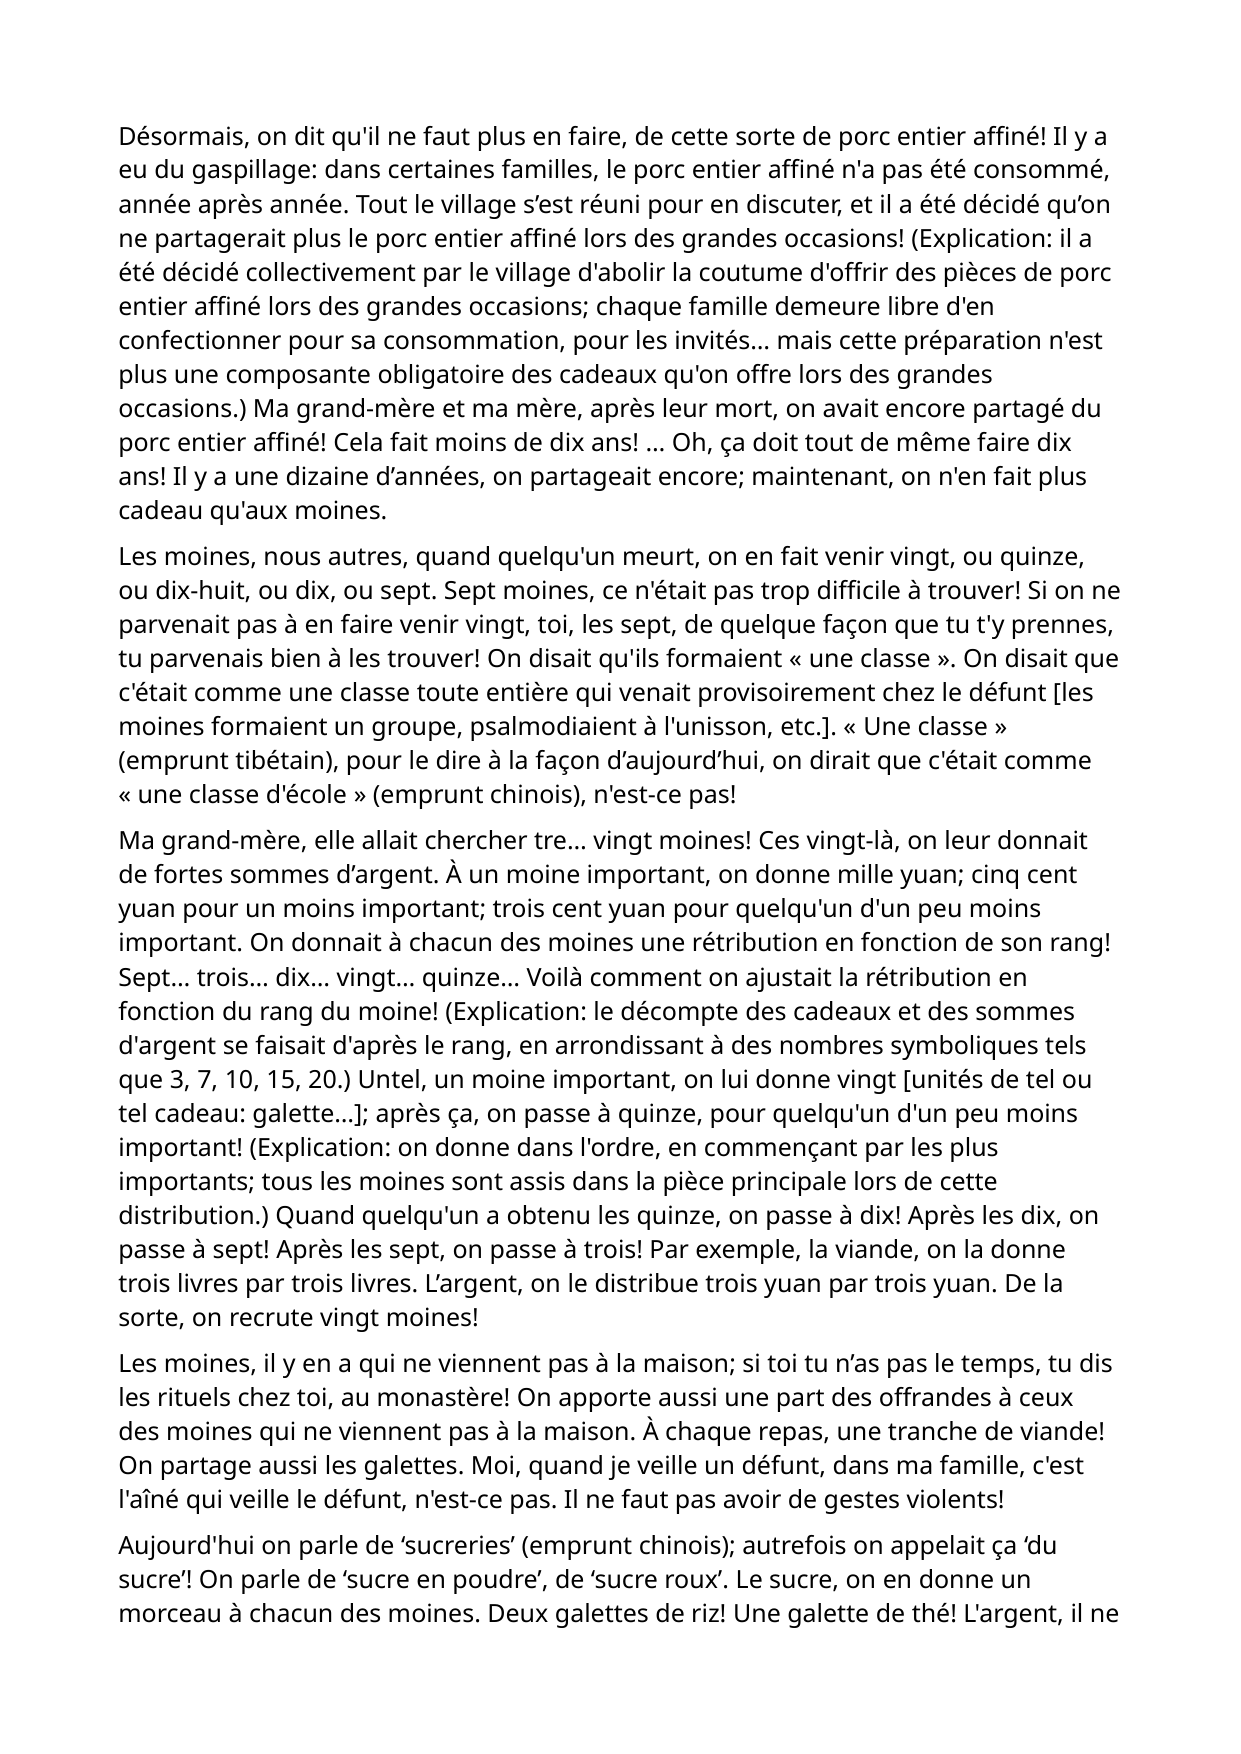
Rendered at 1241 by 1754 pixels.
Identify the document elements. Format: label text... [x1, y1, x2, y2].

text Ma grand-mère, elle allait chercher tre… vingt moines! Ces vingt-là, on leur donnait de fortes sommes d’argent. À un moine important, on donne mille yuan; cinq cent yuan pour un moins important; trois cent yuan pour quelqu'un d'un peu moins important. On donnait à chacun des moines une rétribution en fonction de son rang! Sept… trois… dix… vingt… quinze… Voilà comment on ajustait la rétribution en fonction du rang du moine! (Explication: le décompte des cadeaux et des sommes d'argent se faisait d'après le rang, en arrondissant à des nombres symboliques tels que 3, 7, 10, 15, 20.) Untel, un moine important, on lui donne vingt [unités de tel ou tel cadeau: galette…]; après ça, on passe à quinze, pour quelqu'un d'un peu moins important! (Explication: on donne dans l'ordre, en commençant par les plus importants; tous les moines sont assis dans la pièce principale lors de cette distribution.) Quand quelqu'un a obtenu les quinze, on passe à dix! Après les dix, on passe à sept! Après les sept, on passe à trois! Par exemple, la viande, on la donne trois livres par trois livres. L’argent, on le distribue trois yuan par trois yuan. De la sorte, on recrute vingt moines! [118, 823, 1122, 1334]
text Les moines, il y en a qui ne viennent pas à la maison; si toi tu n’as pas le temps, tu dis les rituels chez toi, au monastère! On apporte aussi une part des offrandes à ceux des moines qui ne viennent pas à la maison. À chaque repas, une tranche de viande! On partage aussi les galettes. Moi, quand je veille un défunt, dans ma famille, c'est l'aîné qui veille le défunt, n'est-ce pas. Il ne faut pas avoir de gestes violents! [118, 1346, 1122, 1516]
text Désormais, on dit qu'il ne faut plus en faire, de cette sorte de porc entier affiné! Il y a eu du gaspillage: dans certaines familles, le porc entier affiné n'a pas été consommé, année après année. Tout le village s’est réuni pour en discuter, et il a été décidé qu’on ne partagerait plus le porc entier affiné lors des grandes occasions! (Explication: il a été décidé collectivement par le village d'abolir la coutume d'offrir des pièces de porc entier affiné lors des grandes occasions; chaque famille demeure libre d'en confectionner pour sa consommation, pour les invités… mais cette préparation n'est plus une composante obligatoire des cadeaux qu'on offre lors des grandes occasions.) Ma grand-mère et ma mère, après leur mort, on avait encore partagé du porc entier affiné! Cela fait moins de dix ans! … Oh, ça doit tout de même faire dix ans! Il y a une dizaine d’années, on partageait encore; maintenant, on n'en fait plus cadeau qu'aux moines. [118, 118, 1122, 527]
text Les moines, nous autres, quand quelqu'un meurt, on en fait venir vingt, ou quinze, ou dix-huit, ou dix, ou sept. Sept moines, ce n'était pas trop difficile à trouver! Si on ne parvenait pas à en faire venir vingt, toi, les sept, de quelque façon que tu t'y prennes, tu parvenais bien à les trouver! On disait qu'ils formaient « une classe ». On disait que c'était comme une classe toute entière qui venait provisoirement chez le défunt [les moines formaient un groupe, psalmodiaient à l'unisson, etc.]. « Une classe » (emprunt tibétain), pour le dire à la façon d’aujourd’hui, on dirait que c'était comme « une classe d'école » (emprunt chinois), n'est-ce pas! [118, 539, 1122, 811]
text Aujourd'hui on parle de ‘sucreries’ (emprunt chinois); autrefois on appelait ça ‘du sucre’! On parle de ‘sucre en poudre’, de ‘sucre roux’. Le sucre, on en donne un morceau à chacun des moines. Deux galettes de riz! Une galette de thé! L'argent, il ne [118, 1528, 1122, 1630]
